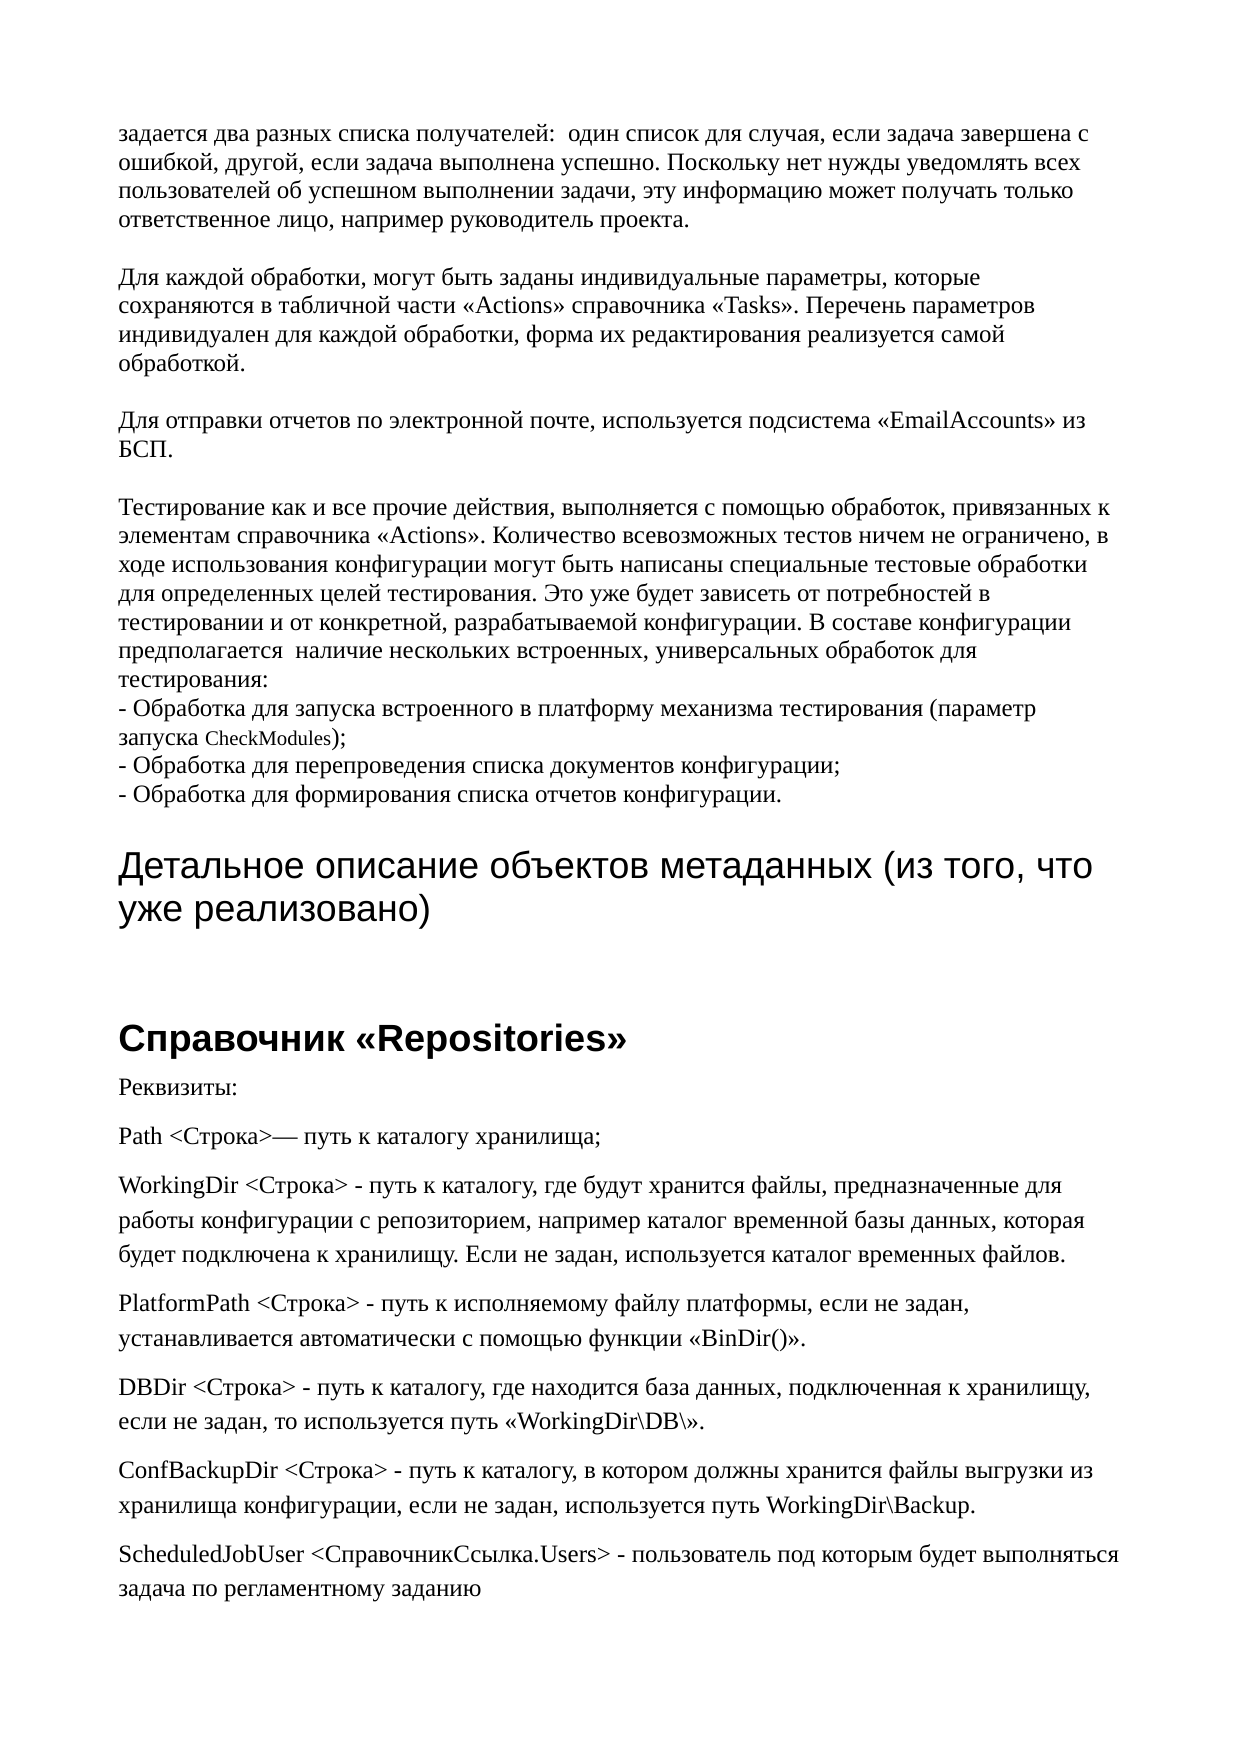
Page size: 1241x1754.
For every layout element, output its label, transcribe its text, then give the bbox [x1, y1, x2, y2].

text Реквизиты: [118, 1072, 1122, 1101]
subtitle Детальное описание объектов метаданных (из того, что уже реализовано) [118, 843, 1122, 929]
text PlatformPath <Строка> - путь к исполняемому файлу платформы, если не задан, устанавливается автоматически с помощью функции «BinDir()». [118, 1288, 1122, 1351]
subtitle Справочник «Repositories» [118, 1016, 1122, 1059]
text Тестирование как и все прочие действия, выполняется с помощью обработок, привязанных к элементам справочника «Actions». Количество всевозможных тестов ничем не ограничено, в ходе использования конфигурации могут быть написаны специальные тестовые обработки для определенных целей тестирования. Это уже будет зависеть от потребностей в тестировании и от конкретной, разрабатываемой конфигурации. В составе конфигурации предполагается наличие нескольких встроенных, универсальных обработок для тестирования: [118, 492, 1122, 693]
text Для каждой обработки, могут быть заданы индивидуальные параметры, которые сохраняются в табличной части «Actions» справочника «Tasks». Перечень параметров индивидуален для каждой обработки, форма их редактирования реализуется самой обработкой. [118, 262, 1122, 377]
text - Обработка для перепроведения списка документов конфигурации; [118, 751, 1122, 779]
text Path <Строка>— путь к каталогу хранилища; [118, 1121, 1122, 1150]
text WorkingDir <Строка> - путь к каталогу, где будут хранится файлы, предназначенные для работы конфигурации с репозиторием, например каталог временной базы данных, которая будет подключена к хранилищу. Если не задан, используется каталог временных файлов. [118, 1170, 1122, 1268]
text ScheduledJobUser <СправочникСсылка.Users> - пользователь под которым будет выполняться задача по регламентному заданию [118, 1539, 1122, 1602]
text Для отправки отчетов по электронной почте, используется подсистема «EmailAccounts» из БСП. [118, 406, 1122, 463]
text - Обработка для запуска встроенного в платформу механизма тестирования (параметр запуска CheckModules); [118, 693, 1122, 751]
text DBDir <Строка> - путь к каталогу, где находится база данных, подключенная к хранилищу, если не задан, то используется путь «WorkingDir\DB\». [118, 1372, 1122, 1435]
text ConfBackupDir <Строка> - путь к каталогу, в котором должны хранится файлы выгрузки из хранилища конфигурации, если не задан, используется путь WorkingDir\Backup. [118, 1455, 1122, 1518]
text - Обработка для формирования списка отчетов конфигурации. [118, 779, 1122, 808]
text задается два разных списка получателей: один список для случая, если задача завершена с ошибкой, другой, если задача выполнена успешно. Поскольку нет нужды уведомлять всех пользователей об успешном выполнении задачи, эту информацию может получать только ответственное лицо, например руководитель проекта. [118, 118, 1122, 233]
